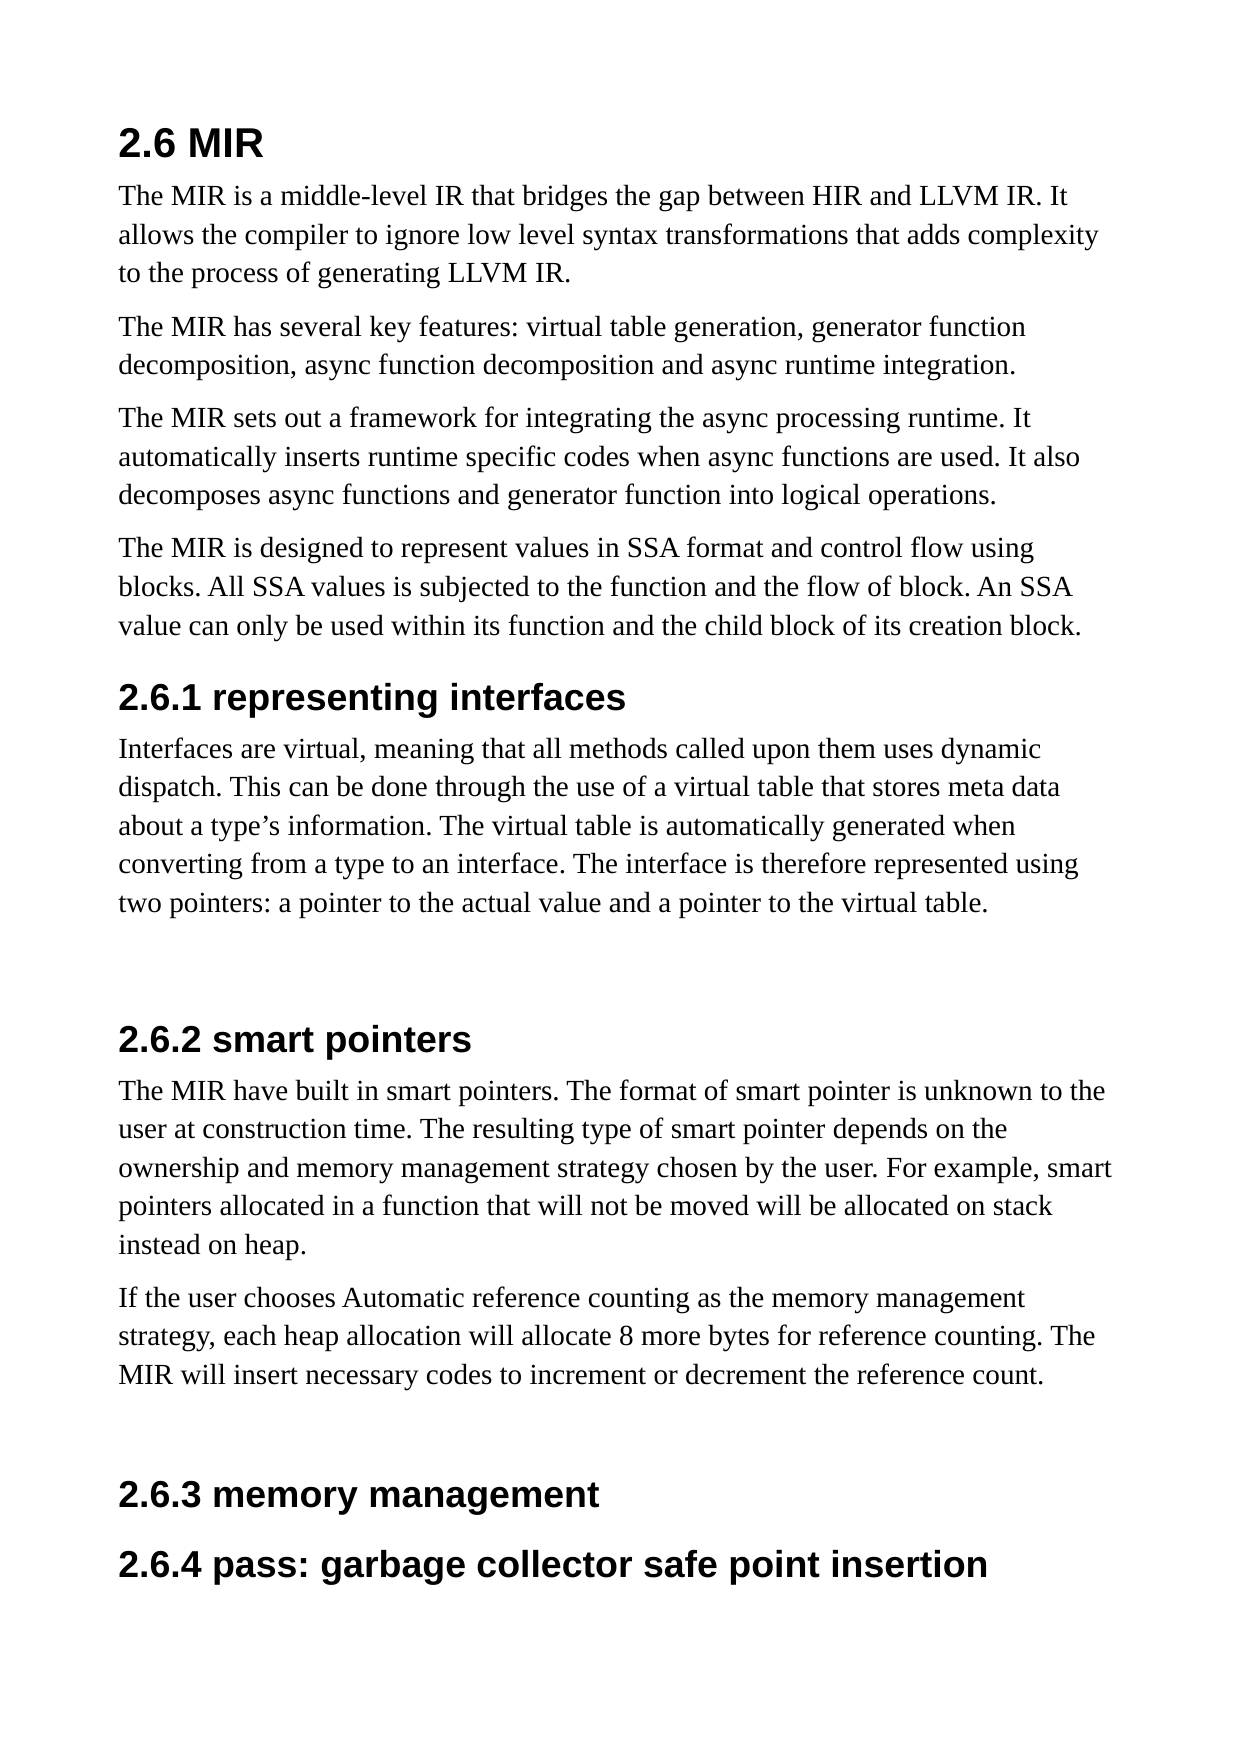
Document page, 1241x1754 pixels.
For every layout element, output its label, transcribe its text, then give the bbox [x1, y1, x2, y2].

subtitle 2.6.1 representing interfaces [118, 675, 1122, 718]
subtitle 2.6.2 smart pointers [118, 1017, 1122, 1060]
subtitle 2.6 MIR [118, 118, 1122, 166]
text The MIR has several key features: virtual table generation, generator function decomposition, async function decomposition and async runtime integration. [118, 309, 1122, 381]
text The MIR have built in smart pointers. The format of smart pointer is unknown to the user at construction time. The resulting type of smart pointer depends on the ownership and memory management strategy chosen by the user. For example, smart pointers allocated in a function that will not be moved will be allocated on stack instead on heap. [118, 1073, 1122, 1260]
subtitle 2.6.3 memory management [118, 1472, 1122, 1516]
text The MIR is designed to represent values in SSA format and control flow using blocks. All SSA values is subjected to the function and the flow of block. An SSA value can only be used within its function and the child block of its creation block. [118, 531, 1122, 641]
text The MIR is a middle-level IR that bridges the gap between HIR and LLVM IR. It allows the compiler to ignore low level syntax transformations that adds complexity to the process of generating LLVM IR. [118, 178, 1122, 289]
subtitle 2.6.4 pass: garbage collector safe point insertion [118, 1543, 1122, 1586]
text Interfaces are virtual, meaning that all methods called upon them uses dynamic dispatch. This can be done through the use of a virtual table that stores meta data about a type’s information. The virtual table is automatically generated when converting from a type to an interface. The interface is therefore represented using two pointers: a pointer to the actual value and a pointer to the virtual table. [118, 731, 1122, 919]
text The MIR sets out a framework for integrating the async processing runtime. It automatically inserts runtime specific codes when async functions are used. It also decomposes async functions and generator function into logical operations. [118, 400, 1122, 511]
text If the user chooses Automatic reference counting as the memory management strategy, each heap allocation will allocate 8 more bytes for reference counting. The MIR will insert necessary codes to increment or decrement the reference count. [118, 1280, 1122, 1391]
